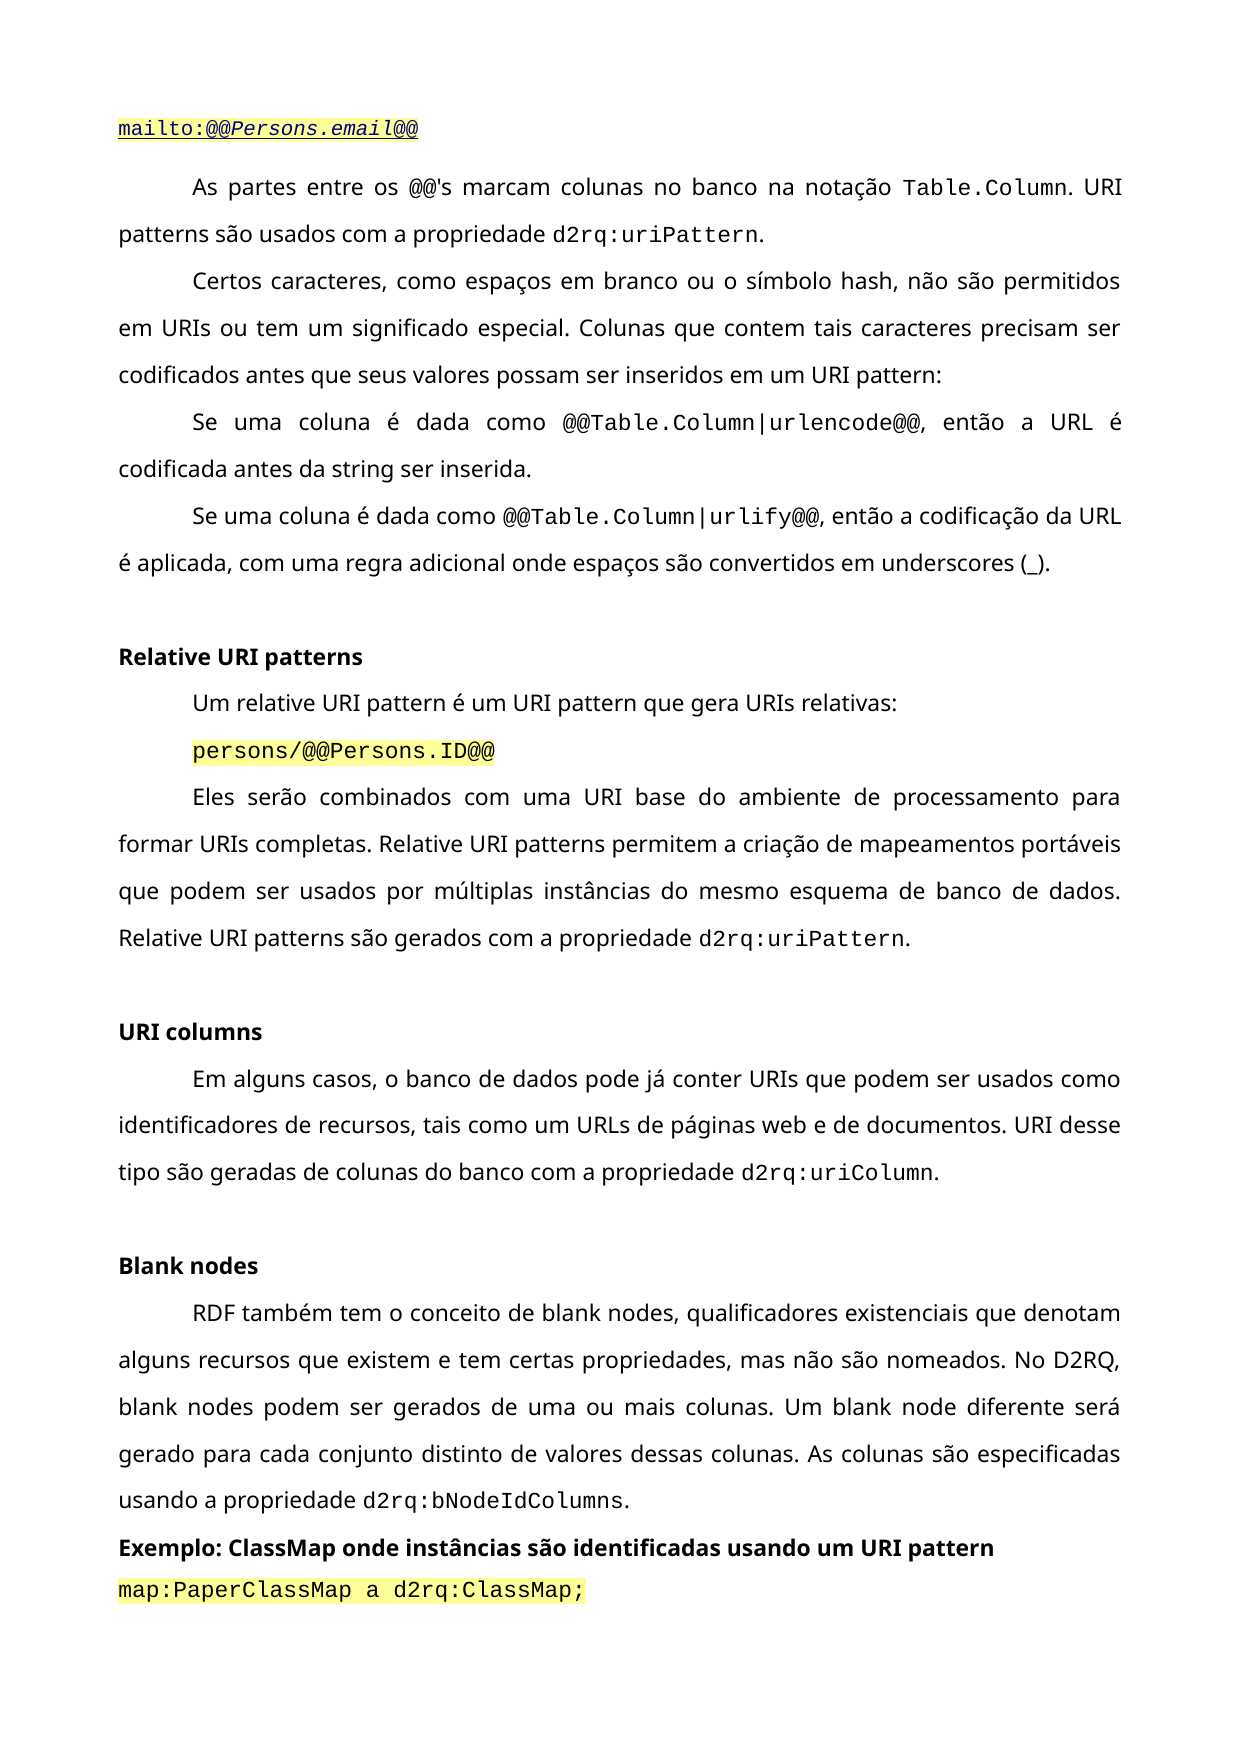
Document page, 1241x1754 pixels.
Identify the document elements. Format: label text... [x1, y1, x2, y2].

text Blank nodes [118, 1250, 1122, 1281]
text Um relative URI pattern é um URI pattern que gera URIs relativas: [118, 687, 1122, 718]
text As partes entre os @@'s marcam colunas no banco na notação Table.Column. URI patterns são usados com a propriedade d2rq:uriPattern. [118, 171, 1122, 249]
text Eles serão combinados com uma URI base do ambiente de processamento para formar URIs completas. Relative URI patterns permitem a criação de mapeamentos portáveis que podem ser usados por múltiplas instâncias do mesmo esquema de banco de dados. Relative URI patterns são gerados com a propriedade d2rq:uriPattern. [118, 781, 1122, 953]
text Se uma coluna é dada como @@Table.Column|urlify@@, então a codificação da URL é aplicada, com uma regra adicional onde espaços são convertidos em underscores (_). [118, 500, 1122, 578]
text map:PaperClassMap a d2rq:ClassMap; [118, 1578, 1122, 1604]
text Se uma coluna é dada como @@Table.Column|urlencode@@, então a URL é codificada antes da string ser inserida. [118, 406, 1122, 484]
text Exemplo: ClassMap onde instâncias são identificadas usando um URI pattern [118, 1531, 1122, 1563]
text mailto:@@Persons.email@@ [118, 118, 1122, 142]
text Em alguns casos, o banco de dados pode já conter URIs que podem ser usados como identificadores de recursos, tais como um URLs de páginas web e de documentos. URI desse tipo são geradas de colunas do banco com a propriedade d2rq:uriColumn. [118, 1062, 1122, 1188]
text RDF também tem o conceito de blank nodes, qualificadores existenciais que denotam alguns recursos que existem e tem certas propriedades, mas não são nomeados. No D2RQ, blank nodes podem ser gerados de uma ou mais colunas. Um blank node diferente será gerado para cada conjunto distinto de valores dessas colunas. As colunas são especificadas usando a propriedade d2rq:bNodeIdColumns. [118, 1297, 1122, 1516]
text URI columns [118, 1016, 1122, 1047]
text Relative URI patterns [118, 640, 1122, 672]
text persons/@@Persons.ID@@ [118, 734, 1122, 766]
text Certos caracteres, como espaços em branco ou o símbolo hash, não são permitidos em URIs ou tem um significado especial. Colunas que contem tais caracteres precisam ser codificados antes que seus valores possam ser inseridos em um URI pattern: [118, 265, 1122, 390]
